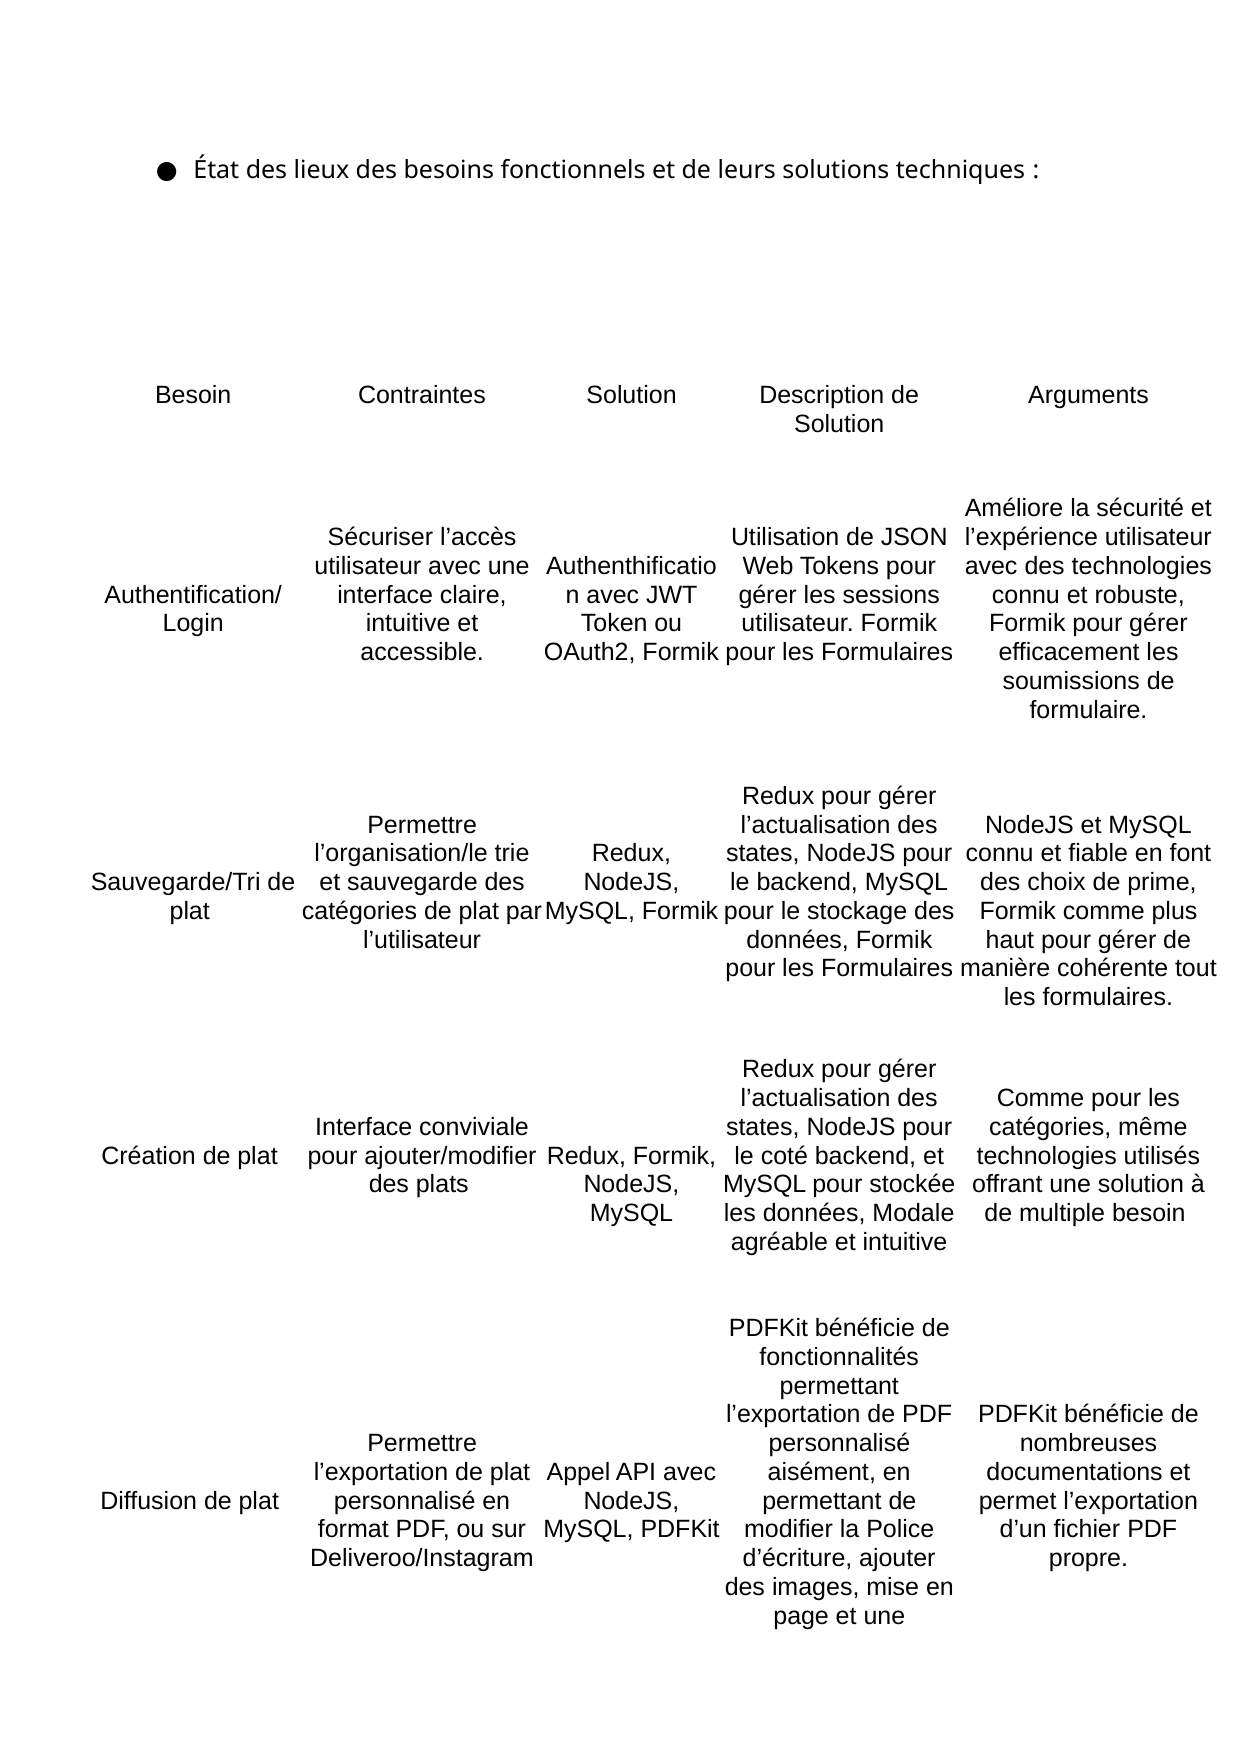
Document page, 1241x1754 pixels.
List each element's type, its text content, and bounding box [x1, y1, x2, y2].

table_cell Interface conviviale pour ajouter/modifier des plats [302, 1026, 542, 1284]
table_cell Comme pour les catégories, même technologies utilisés offrant une solution à de multiple besoin [958, 1026, 1219, 1284]
table_cell Permettre l’exportation de plat personnalisé en format PDF, ou sur Deliveroo/Instagram [302, 1284, 542, 1629]
table_cell Authentification/Login [84, 465, 302, 752]
table_cell Redux, NodeJS, MySQL, Formik [542, 752, 720, 1026]
table_header Solution [542, 323, 720, 465]
table_cell NodeJS et MySQL connu et fiable en font des choix de prime, Formik comme plus haut pour gérer de manière cohérente tout les formulaires. [958, 752, 1219, 1026]
table_cell Redux pour gérer l’actualisation des states, NodeJS pour le coté backend, et MySQL pour stockée les données, Modale agréable et intuitive [720, 1026, 958, 1284]
table_cell Sauvegarde/Tri de plat [84, 752, 302, 1026]
table_cell Redux pour gérer l’actualisation des states, NodeJS pour le backend, MySQL pour le stockage des données, Formik pour les Formulaires [720, 752, 958, 1026]
table_cell Redux, Formik, NodeJS, MySQL [542, 1026, 720, 1284]
table_cell Améliore la sécurité et l’expérience utilisateur avec des technologies connu et robuste, Formik pour gérer efficacement les soumissions de formulaire. [958, 465, 1219, 752]
table_header Arguments [958, 323, 1219, 465]
table_cell Utilisation de JSON Web Tokens pour gérer les sessions utilisateur. Formik pour les Formulaires [720, 465, 958, 752]
table_cell Création de plat [84, 1026, 302, 1284]
table_header Besoin [84, 323, 302, 465]
table_cell PDFKit bénéficie de nombreuses documentations et permet l’exportation d’un fichier PDF propre. [958, 1284, 1219, 1629]
table_cell Permettre l’organisation/le trie et sauvegarde des catégories de plat par l’utilisateur [302, 752, 542, 1026]
table_header Contraintes [302, 323, 542, 465]
table_cell Diffusion de plat [84, 1284, 302, 1629]
table_cell PDFKit bénéficie de fonctionnalités permettant l’exportation de PDF personnalisé aisément, en permettant de modifier la Police d’écriture, ajouter des images, mise en page et une [720, 1284, 958, 1629]
table_cell Appel API avec NodeJS, MySQL, PDFKit [542, 1284, 720, 1629]
table_header Description de Solution [720, 323, 958, 465]
table_cell Authenthification avec JWT Token ou OAuth2, Formik [542, 465, 720, 752]
table_cell Sécuriser l’accès utilisateur avec une interface claire, intuitive et accessible. [302, 465, 542, 752]
list État des lieux des besoins fonctionnels et de leurs solutions techniques : [156, 152, 1122, 186]
